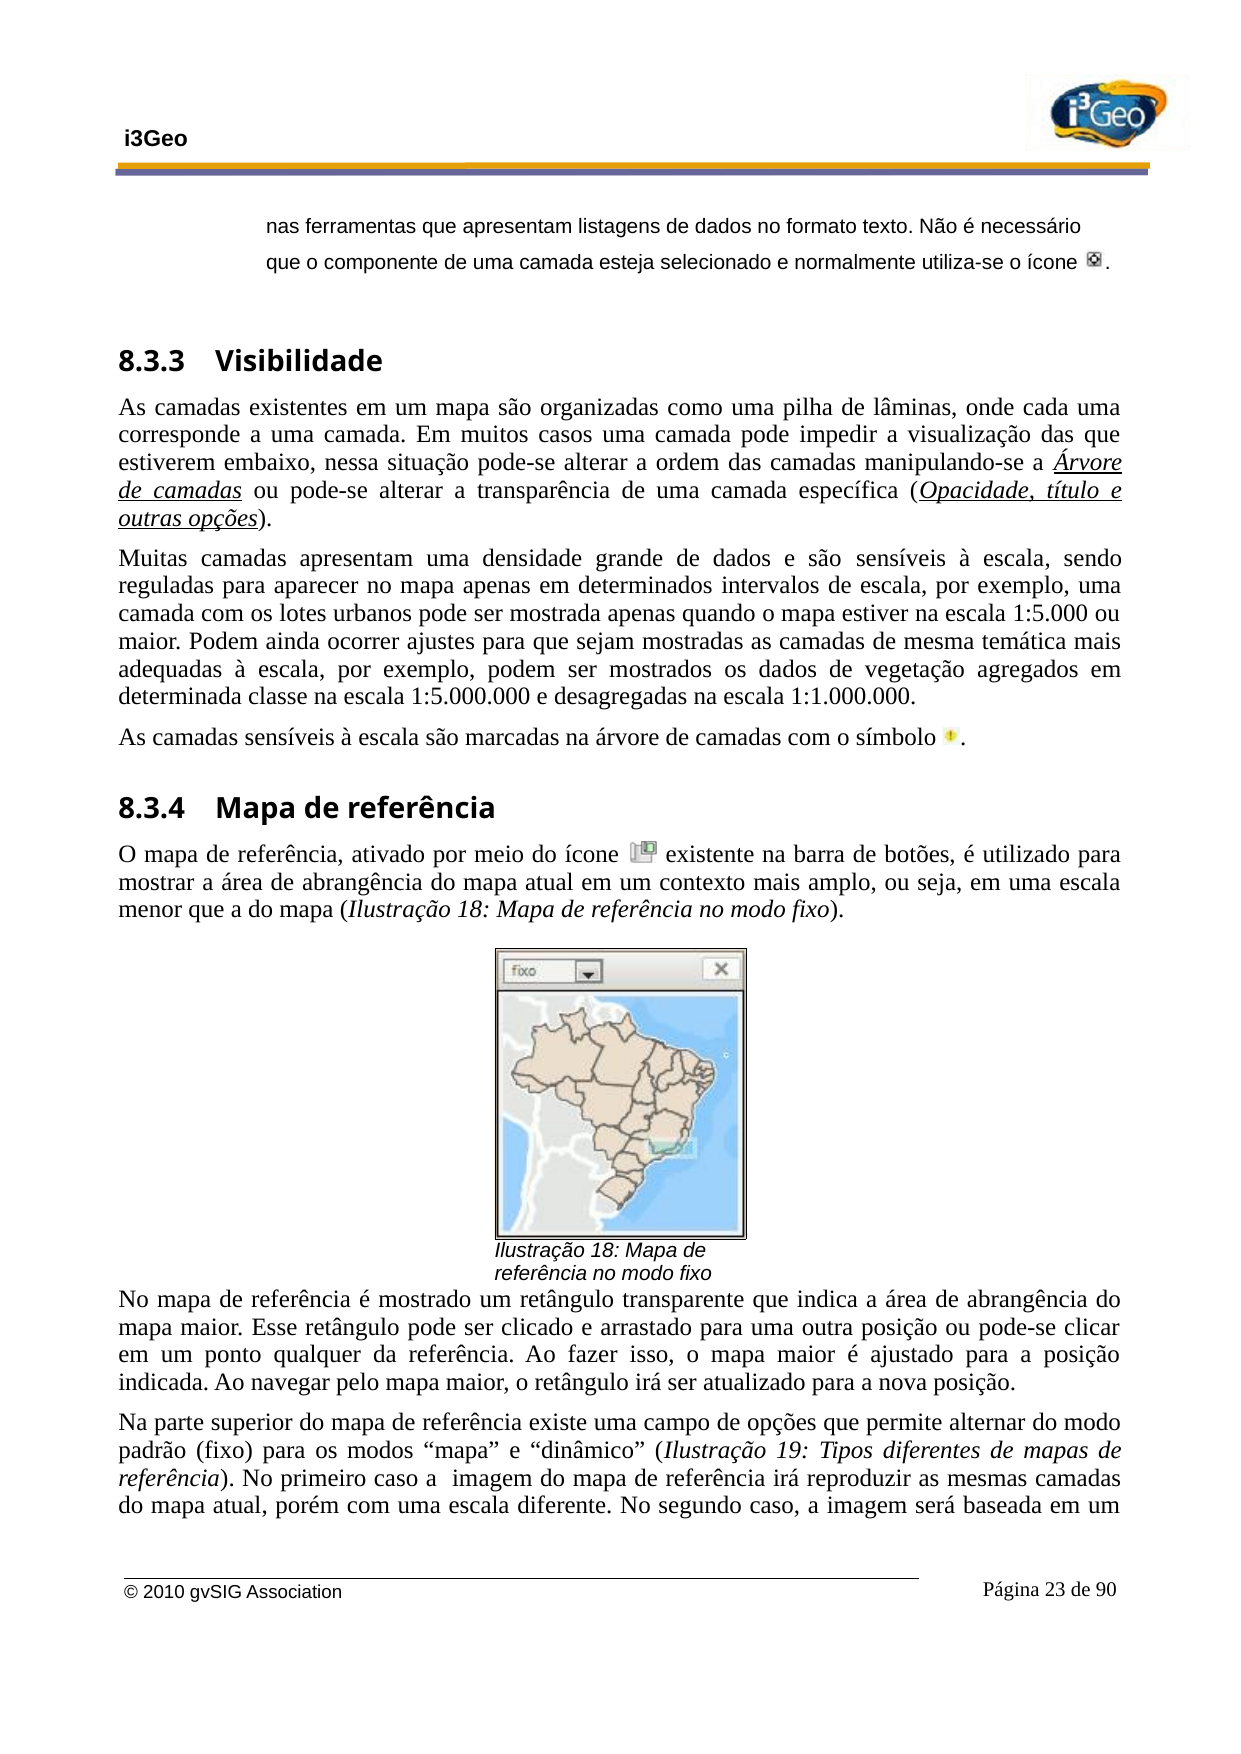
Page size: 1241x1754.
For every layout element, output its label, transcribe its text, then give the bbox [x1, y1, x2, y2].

subtitle Visibilidade [118, 341, 1122, 380]
picture [628, 840, 658, 863]
text Ilustração 18: Mapa de referência no modo fixo [494, 1239, 746, 1285]
picture [1084, 249, 1105, 270]
text As camadas existentes em um mapa são organizadas como uma pilha de lâminas, onde cada uma corresponde a uma camada. Em muitos casos uma camada pode impedir a visualização das que estiverem embaixo, nessa situação pode-se alterar a ordem das camadas manipulando-se a Árvore de camadas ou pode-se alterar a transparência de uma camada específica (Opacidade, título e outras opções). [118, 393, 1122, 531]
text O mapa de referência, ativado por meio do ícone existente na barra de botões, é utilizado para mostrar a área de abrangência do mapa atual em um contexto mais amplo, ou seja, em uma escala menor que a do mapa (Ilustração 18: Mapa de referência no modo fixo). [118, 840, 1122, 923]
picture [942, 727, 960, 745]
list nas ferramentas que apresentam listagens de dados no formato texto. Não é necessário que o componente de uma camada esteja selecionado e normalmente utiliza-se o ícone . [228, 214, 1122, 274]
subtitle Mapa de referência [118, 788, 1122, 827]
text As camadas sensíveis à escala são marcadas na árvore de camadas com o símbolo . [118, 723, 1122, 750]
text Na parte superior do mapa de referência existe uma campo de opções que permite alternar do modo padrão (fixo) para os modos “mapa” e “dinâmico” (Ilustração 19: Tipos diferentes de mapas de referência). No primeiro caso a imagem do mapa de referência irá reproduzir as mesmas camadas do mapa atual, porém com uma escala diferente. No segundo caso, a imagem será baseada em um [118, 1408, 1122, 1519]
text Muitas camadas apresentam uma densidade grande de dados e são sensíveis à escala, sendo reguladas para aparecer no mapa apenas em determinados intervalos de escala, por exemplo, uma camada com os lotes urbanos pode ser mostrada apenas quando o mapa estiver na escala 1:5.000 ou maior. Podem ainda ocorrer ajustes para que sejam mostradas as camadas de mesma temática mais adequadas à escala, por exemplo, podem ser mostrados os dados de vegetação agregados em determinada classe na escala 1:5.000.000 e desagregadas na escala 1:1.000.000. [118, 544, 1122, 710]
text No mapa de referência é mostrado um retângulo transparente que indica a área de abrangência do mapa maior. Esse retângulo pode ser clicado e arrastado para uma outra posição ou pode-se clicar em um ponto qualquer da referência. Ao fazer isso, o mapa maior é ajustado para a posição indicada. Ao navegar pelo mapa maior, o retângulo irá ser atualizado para a nova posição. [118, 936, 1122, 1396]
picture [1025, 74, 1191, 151]
picture [496, 949, 746, 1239]
